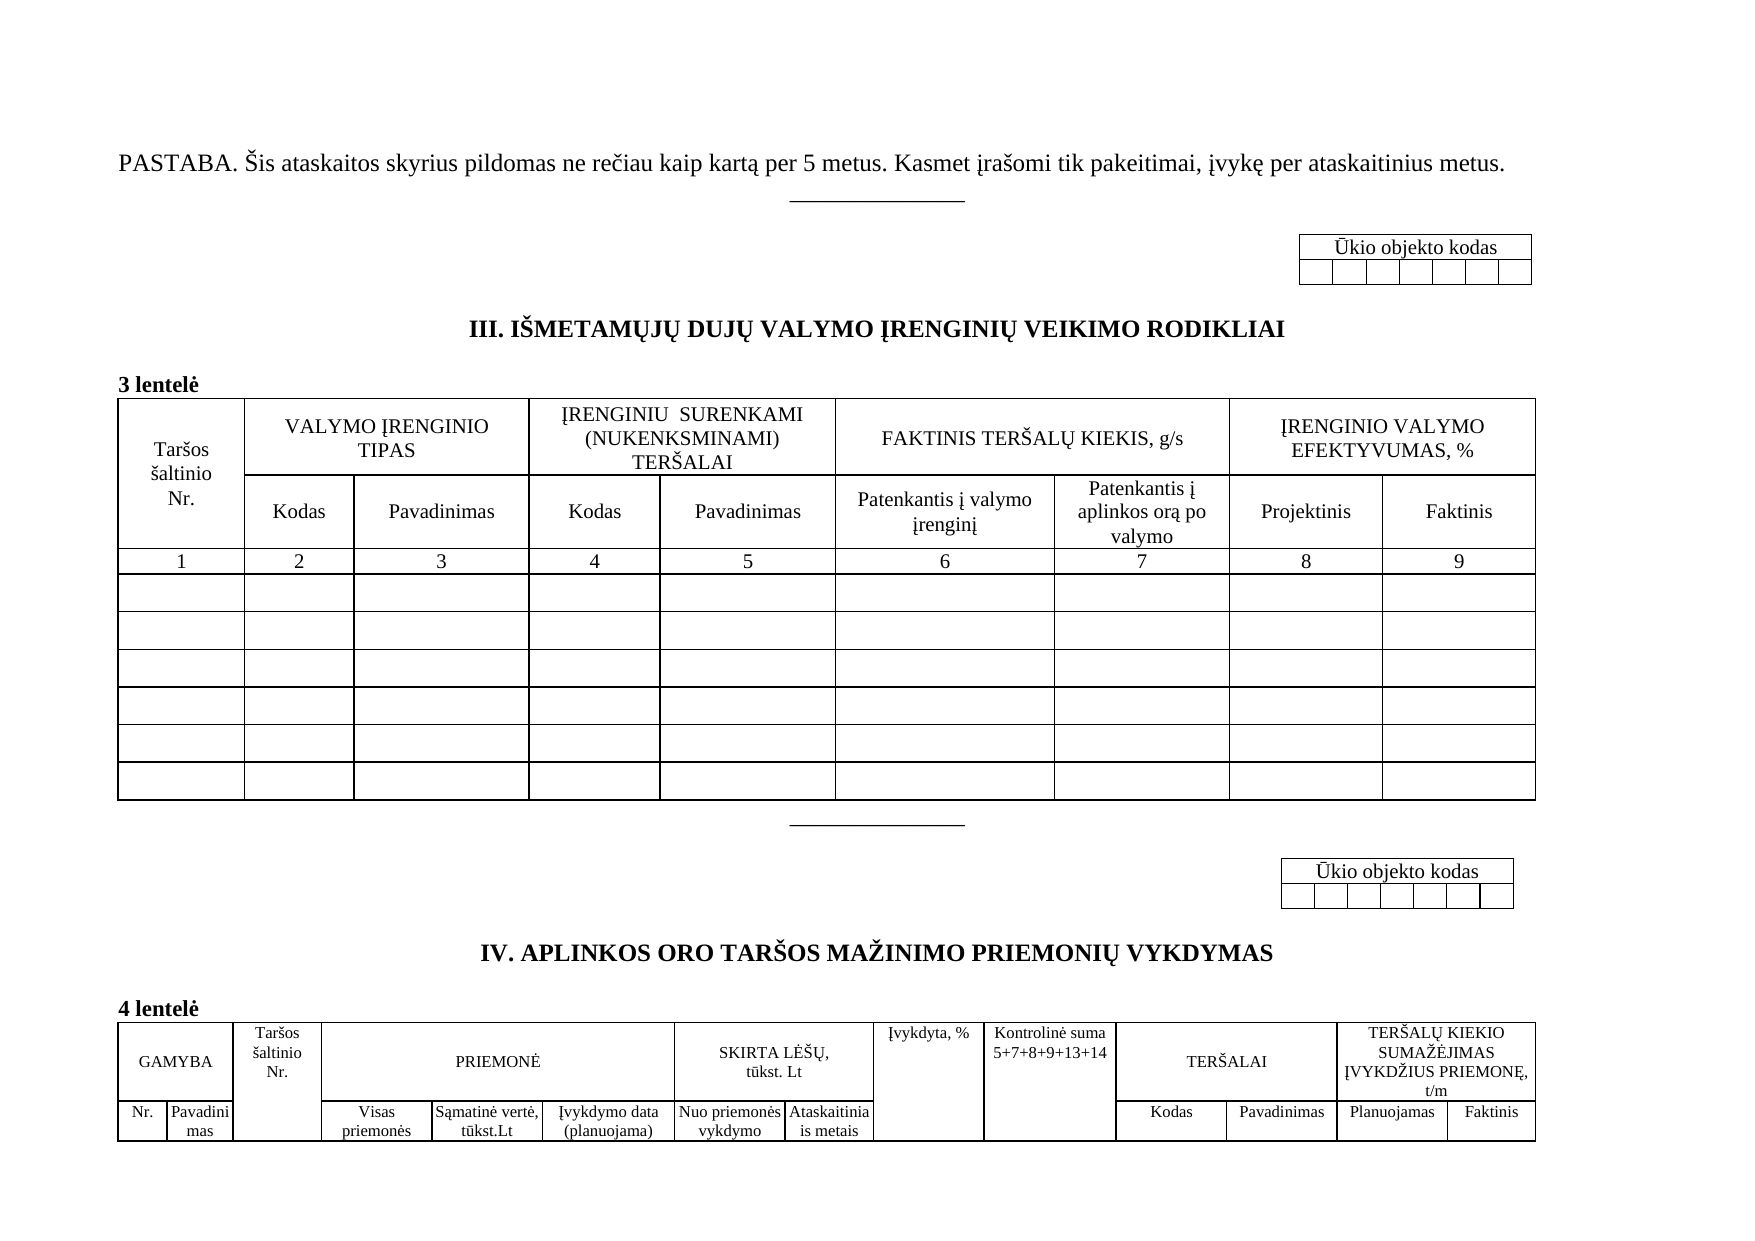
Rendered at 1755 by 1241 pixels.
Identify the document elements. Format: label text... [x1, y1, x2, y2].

table_cell [836, 763, 1054, 799]
table_header Ūkio objekto kodas [1282, 859, 1513, 883]
table_cell [1230, 763, 1382, 799]
table_cell 7 [1055, 549, 1229, 573]
table_cell [355, 575, 528, 611]
table_cell [1400, 260, 1432, 284]
table_cell 8 [1230, 549, 1382, 573]
table_cell Projektinis [1230, 476, 1382, 548]
table_header ĮRENGINIO VALYMO EFEKTYVUMAS, % [1230, 399, 1535, 474]
table_cell [1499, 260, 1531, 284]
table_cell [1481, 884, 1513, 908]
table_header Įvykdyta, % [874, 1023, 983, 1140]
table_cell [245, 763, 353, 799]
table_cell Ataskaitiniais metais [786, 1102, 873, 1140]
table_cell [1055, 612, 1229, 648]
table_cell [1383, 688, 1535, 724]
table_cell [530, 688, 659, 724]
table_cell [661, 650, 835, 686]
table_header Kontrolinė suma 5+7+8+9+13+14 [985, 1023, 1115, 1140]
text III. IŠMETAMŲJŲ DUJŲ VALYMO ĮRENGINIŲ VEIKIMO RODIKLIAI [118, 314, 1636, 343]
table_cell Planuojamas [1338, 1102, 1447, 1140]
table_cell [1383, 612, 1535, 648]
table_cell [355, 688, 528, 724]
table_cell [355, 650, 528, 686]
table_cell Patenkantis į aplinkos orą po valymo [1055, 476, 1229, 548]
table_cell [1383, 650, 1535, 686]
table_header Taršos šaltinio Nr. [119, 399, 244, 548]
table_cell [245, 725, 353, 761]
table_cell [1466, 260, 1498, 284]
table_cell Patenkantis į valymo įrenginį [836, 476, 1054, 548]
table_cell Pavadinimas [1227, 1102, 1336, 1140]
table_cell Nr. [119, 1102, 166, 1140]
table_header ĮRENGINiu SUrenkaMI (NUKENKSMINAMI) TERŠALAI [530, 399, 835, 474]
table_cell [661, 763, 835, 799]
table_header Ūkio objekto kodas [1300, 235, 1531, 259]
table_cell Sąmatinė vertė, tūkst.Lt [433, 1102, 542, 1140]
table_cell 9 [1383, 549, 1535, 573]
table_cell [245, 612, 353, 648]
table_cell Faktinis [1448, 1102, 1535, 1140]
table_cell [1230, 612, 1382, 648]
table_cell Faktinis [1383, 476, 1535, 548]
table_cell [1383, 725, 1535, 761]
table_cell Kodas [245, 476, 353, 548]
table_cell [661, 612, 835, 648]
table_cell [1381, 884, 1413, 908]
table_header TERŠALŲ KIEKIO SUMAŽĖJIMAS ĮVYKDŽIUS PRIEMONĘ, t/m [1338, 1023, 1535, 1100]
text ______________ [118, 176, 1636, 205]
table_cell 1 [119, 549, 244, 573]
table_cell Kodas [1117, 1102, 1226, 1140]
table_cell [836, 725, 1054, 761]
table_cell [1055, 688, 1229, 724]
table_cell 6 [836, 549, 1054, 573]
table_cell [1367, 260, 1399, 284]
table_cell [1348, 884, 1380, 908]
table_cell [836, 575, 1054, 611]
table_cell [119, 650, 244, 686]
table_cell [1300, 260, 1332, 284]
table_cell [1414, 884, 1446, 908]
table_cell Pavadinimas [661, 476, 835, 548]
table_cell [245, 575, 353, 611]
table_cell 4 [530, 549, 659, 573]
table_cell [1055, 650, 1229, 686]
table_cell [119, 575, 244, 611]
table_cell [119, 612, 244, 648]
table_cell Pavadinimas [355, 476, 528, 548]
table_cell [1315, 884, 1347, 908]
table_header FAKTINIS TERŠALŲ KIEKIS, g/s [836, 399, 1229, 474]
table_cell [1230, 650, 1382, 686]
table_cell [661, 688, 835, 724]
table_cell 2 [245, 549, 353, 573]
table_cell [355, 612, 528, 648]
table_cell 5 [661, 549, 835, 573]
table_cell [530, 612, 659, 648]
table_header SKIRTA LĖŠŲ, tūkst. Lt [675, 1023, 873, 1100]
table_cell [1282, 884, 1314, 908]
table_cell [530, 763, 659, 799]
table_cell [1383, 763, 1535, 799]
table_header Taršos šaltinio Nr. [234, 1023, 321, 1140]
table_cell [1433, 260, 1465, 284]
table_cell [1383, 575, 1535, 611]
table_cell [119, 725, 244, 761]
table_cell [1333, 260, 1366, 284]
table_header VALYMO ĮRENGINIO TIPAS [245, 399, 528, 474]
table_cell Visas priemonės [322, 1102, 431, 1140]
table_cell [836, 688, 1054, 724]
table_cell [836, 650, 1054, 686]
table_cell [1055, 725, 1229, 761]
table_cell Pavadinimas [168, 1102, 232, 1140]
table_header GAMYBA [119, 1023, 232, 1100]
table_cell [530, 650, 659, 686]
table_cell [1230, 575, 1382, 611]
table_cell [119, 763, 244, 799]
table_cell [1230, 725, 1382, 761]
table_cell [530, 725, 659, 761]
table_cell [245, 688, 353, 724]
table_cell 3 [355, 549, 528, 573]
table_header PRIEMONĖ [322, 1023, 674, 1100]
table_cell [355, 763, 528, 799]
text 4 lentelė [118, 995, 1636, 1022]
table_cell Kodas [530, 476, 659, 548]
table_cell [119, 688, 244, 724]
table_cell [245, 650, 353, 686]
text ______________ [118, 800, 1636, 829]
table_header TERŠALAI [1117, 1023, 1336, 1100]
table_cell [661, 575, 835, 611]
table_cell [1055, 575, 1229, 611]
table_cell [355, 725, 528, 761]
text 3 lentelė [118, 371, 1636, 398]
text IV. APLINKOS ORO TARŠOS MAŽINIMO PRIEMONIŲ VYKDYMAS [118, 938, 1636, 967]
table_cell [836, 612, 1054, 648]
text PASTABA. Šis ataskaitos skyrius pildomas ne rečiau kaip kartą per 5 metus. Kasmet įrašomi tik pakeitimai, įvykę per ataskaitinius metus. [118, 148, 1636, 176]
table_cell [1230, 688, 1382, 724]
table_cell Įvykdymo data (planuojama) [543, 1102, 674, 1140]
table_cell [530, 575, 659, 611]
table_cell [1055, 763, 1229, 799]
table_cell [661, 725, 835, 761]
table_cell [1447, 884, 1479, 908]
table_cell Nuo priemonės vykdymo [675, 1102, 784, 1140]
